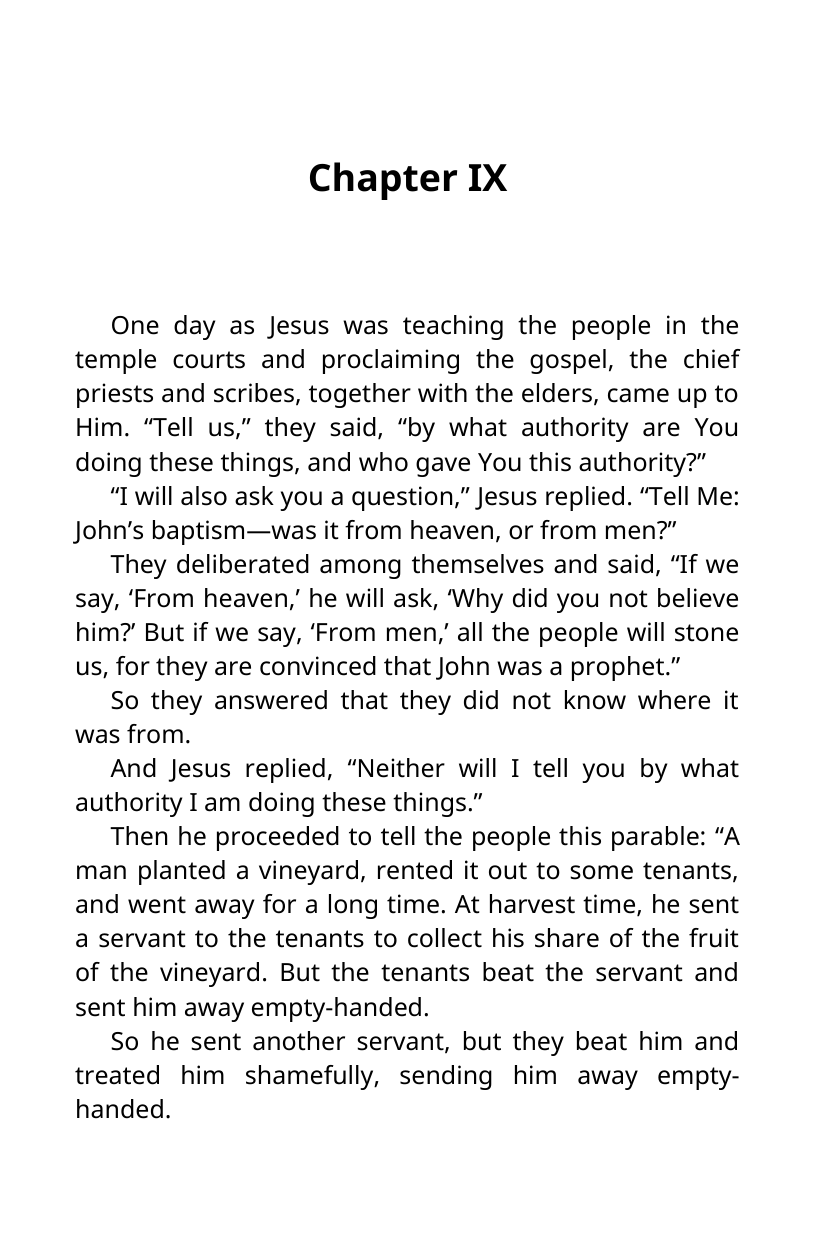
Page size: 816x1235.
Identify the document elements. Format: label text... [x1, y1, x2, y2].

text And Jesus replied, “Neither will I tell you by what authority I am doing these things.” [75, 751, 740, 819]
text So he sent another servant, but they beat him and treated him shamefully, sending him away empty-handed. [75, 1023, 740, 1125]
text So they answered that they did not know where it was from. [75, 683, 740, 751]
text One day as Jesus was teaching the people in the temple courts and proclaiming the gospel, the chief priests and scribes, together with the elders, came up to Him. “Tell us,” they said, “by what authority are You doing these things, and who gave You this authority?” [75, 308, 740, 478]
text They deliberated among themselves and said, “If we say, ‘From heaven,’ he will ask, ‘Why did you not believe him?’ But if we say, ‘From men,’ all the people will stone us, for they are convinced that John was a prophet.” [75, 546, 740, 683]
text “I will also ask you a question,” Jesus replied. “Tell Me: John’s baptism—was it from heaven, or from men?” [75, 478, 740, 546]
subtitle Chapter IX [75, 151, 740, 202]
text Then he proceeded to tell the people this parable: “A man planted a vineyard, rented it out to some tenants, and went away for a long time. At harvest time, he sent a servant to the tenants to collect his share of the fruit of the vineyard. But the tenants beat the servant and sent him away empty-handed. [75, 819, 740, 1023]
